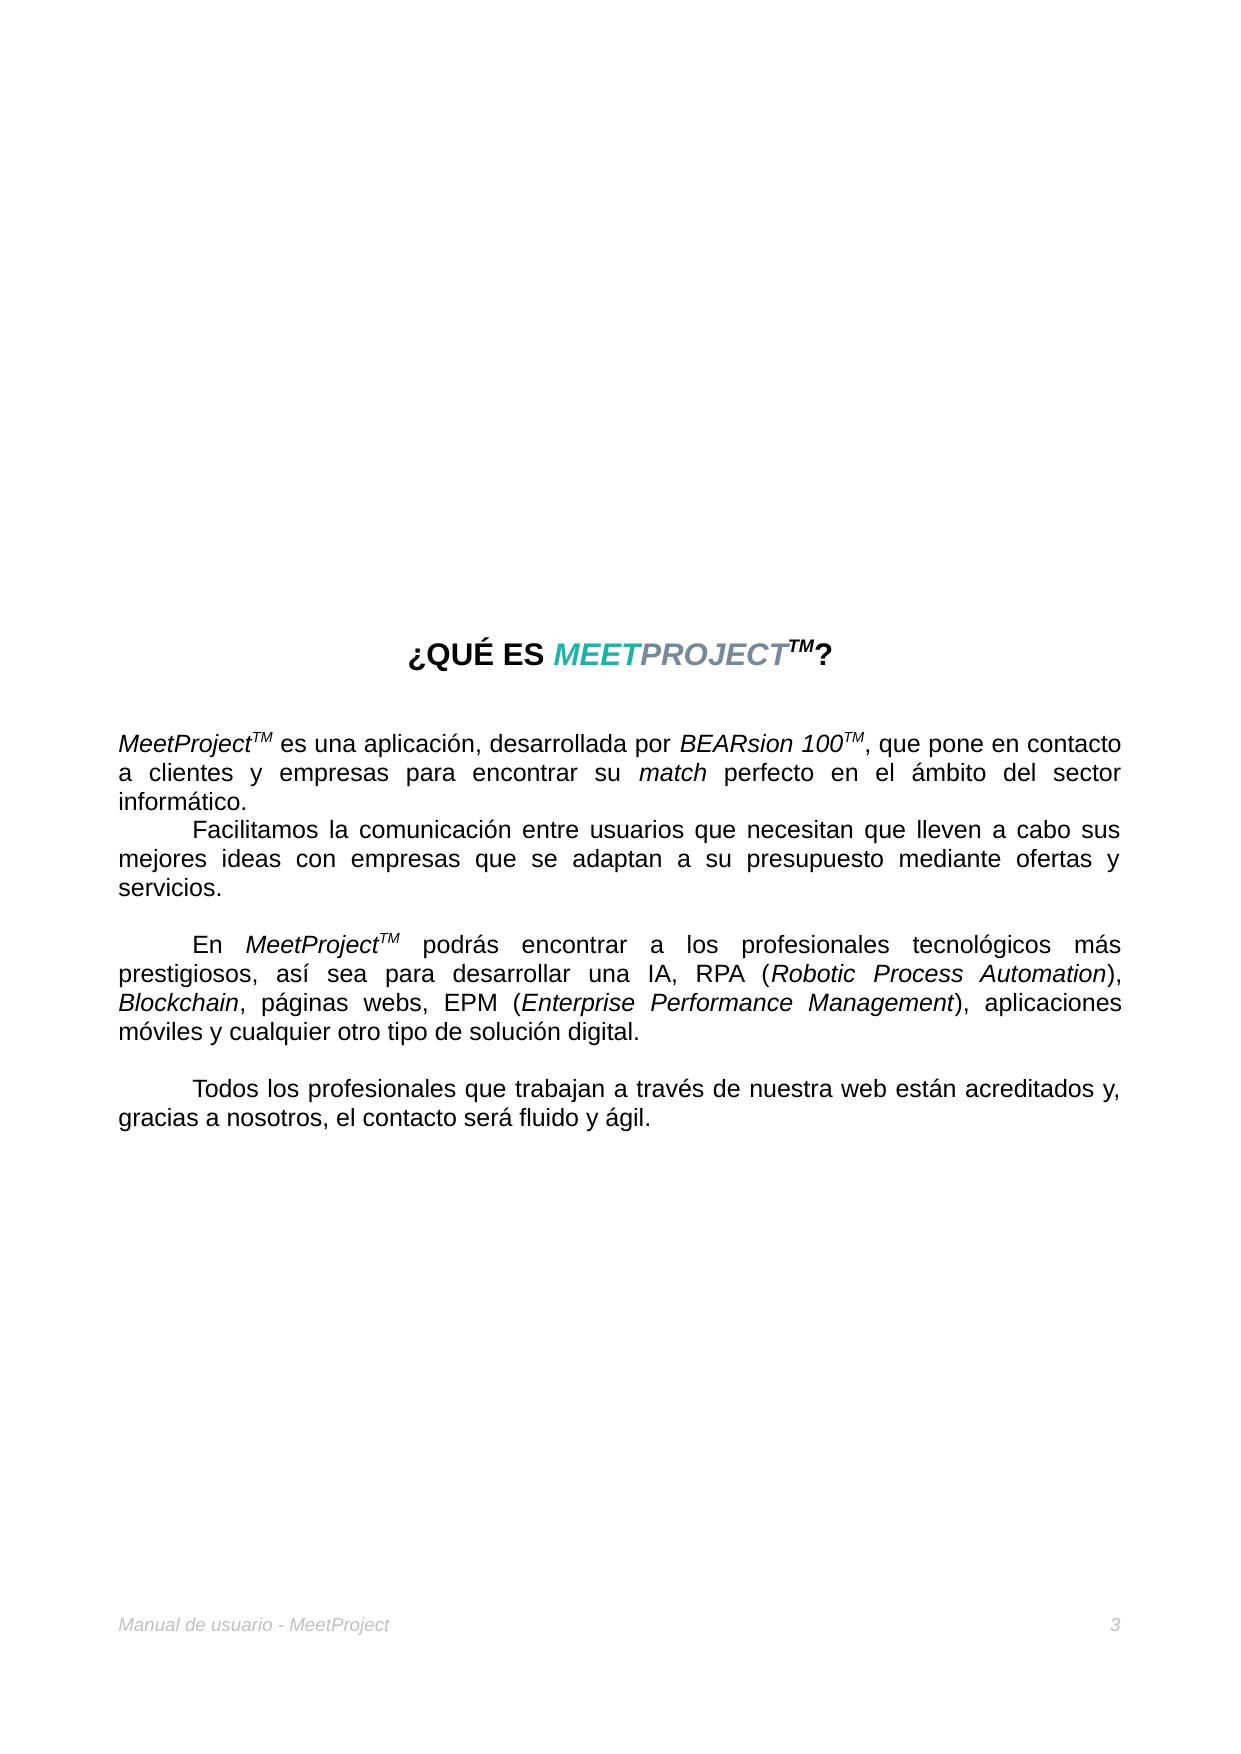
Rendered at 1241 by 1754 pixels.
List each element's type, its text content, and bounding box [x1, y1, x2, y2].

text Todos los profesionales que trabajan a través de nuestra web están acreditados y, gracias a nosotros, el contacto será fluido y ágil. [118, 1074, 1122, 1132]
text MeetProjectTM es una aplicación, desarrollada por BEARsion 100TM, que pone en contacto a clientes y empresas para encontrar su match perfecto en el ámbito del sector informático. [118, 729, 1122, 815]
text Facilitamos la comunicación entre usuarios que necesitan que lleven a cabo sus mejores ideas con empresas que se adaptan a su presupuesto mediante ofertas y servicios. [118, 815, 1122, 902]
text ¿QUÉ ES MEETPROJECTTM? [118, 636, 1122, 672]
text En MeetProjectTM podrás encontrar a los profesionales tecnológicos más prestigiosos, así sea para desarrollar una IA, RPA (Robotic Process Automation), Blockchain, páginas webs, EPM (Enterprise Performance Management), aplicaciones móviles y cualquier otro tipo de solución digital. [118, 930, 1122, 1045]
